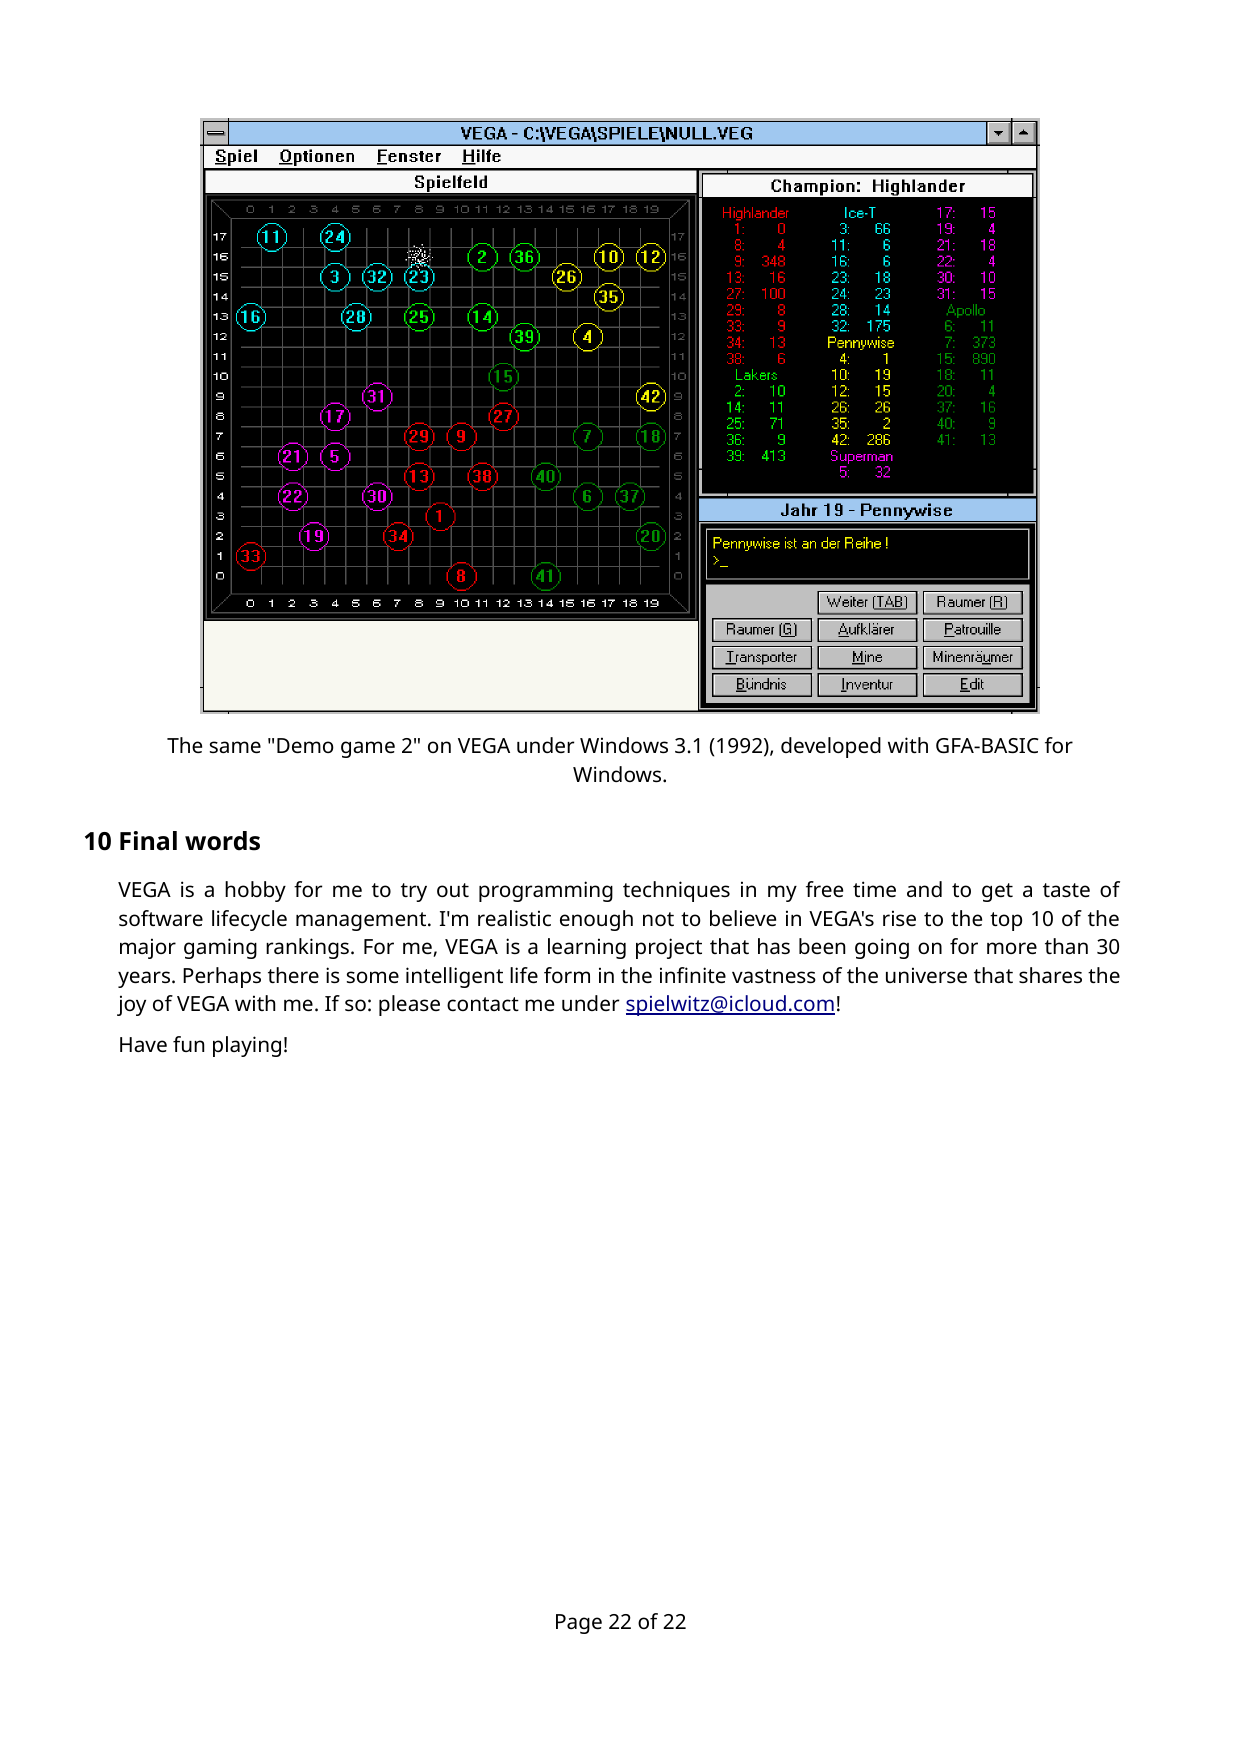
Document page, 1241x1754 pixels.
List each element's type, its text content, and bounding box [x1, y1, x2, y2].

text Have fun playing! [118, 1030, 1122, 1058]
subtitle Final words [118, 824, 1122, 858]
text The same "Demo game 2" on VEGA under Windows 3.1 (1992), developed with GFA-BASIC for Windows. [118, 714, 1122, 788]
picture [200, 118, 1040, 714]
text VEGA is a hobby for me to try out programming techniques in my free time and to get a taste of software lifecycle management. I'm realistic enough not to believe in VEGA's rise to the top 10 of the major gaming rankings. For me, VEGA is a learning project that has been going on for more than 30 years. Perhaps there is some intelligent life form in the infinite vastness of the universe that shares the joy of VEGA with me. If so: please contact me under spielwitz@icloud.com! [118, 875, 1122, 1018]
